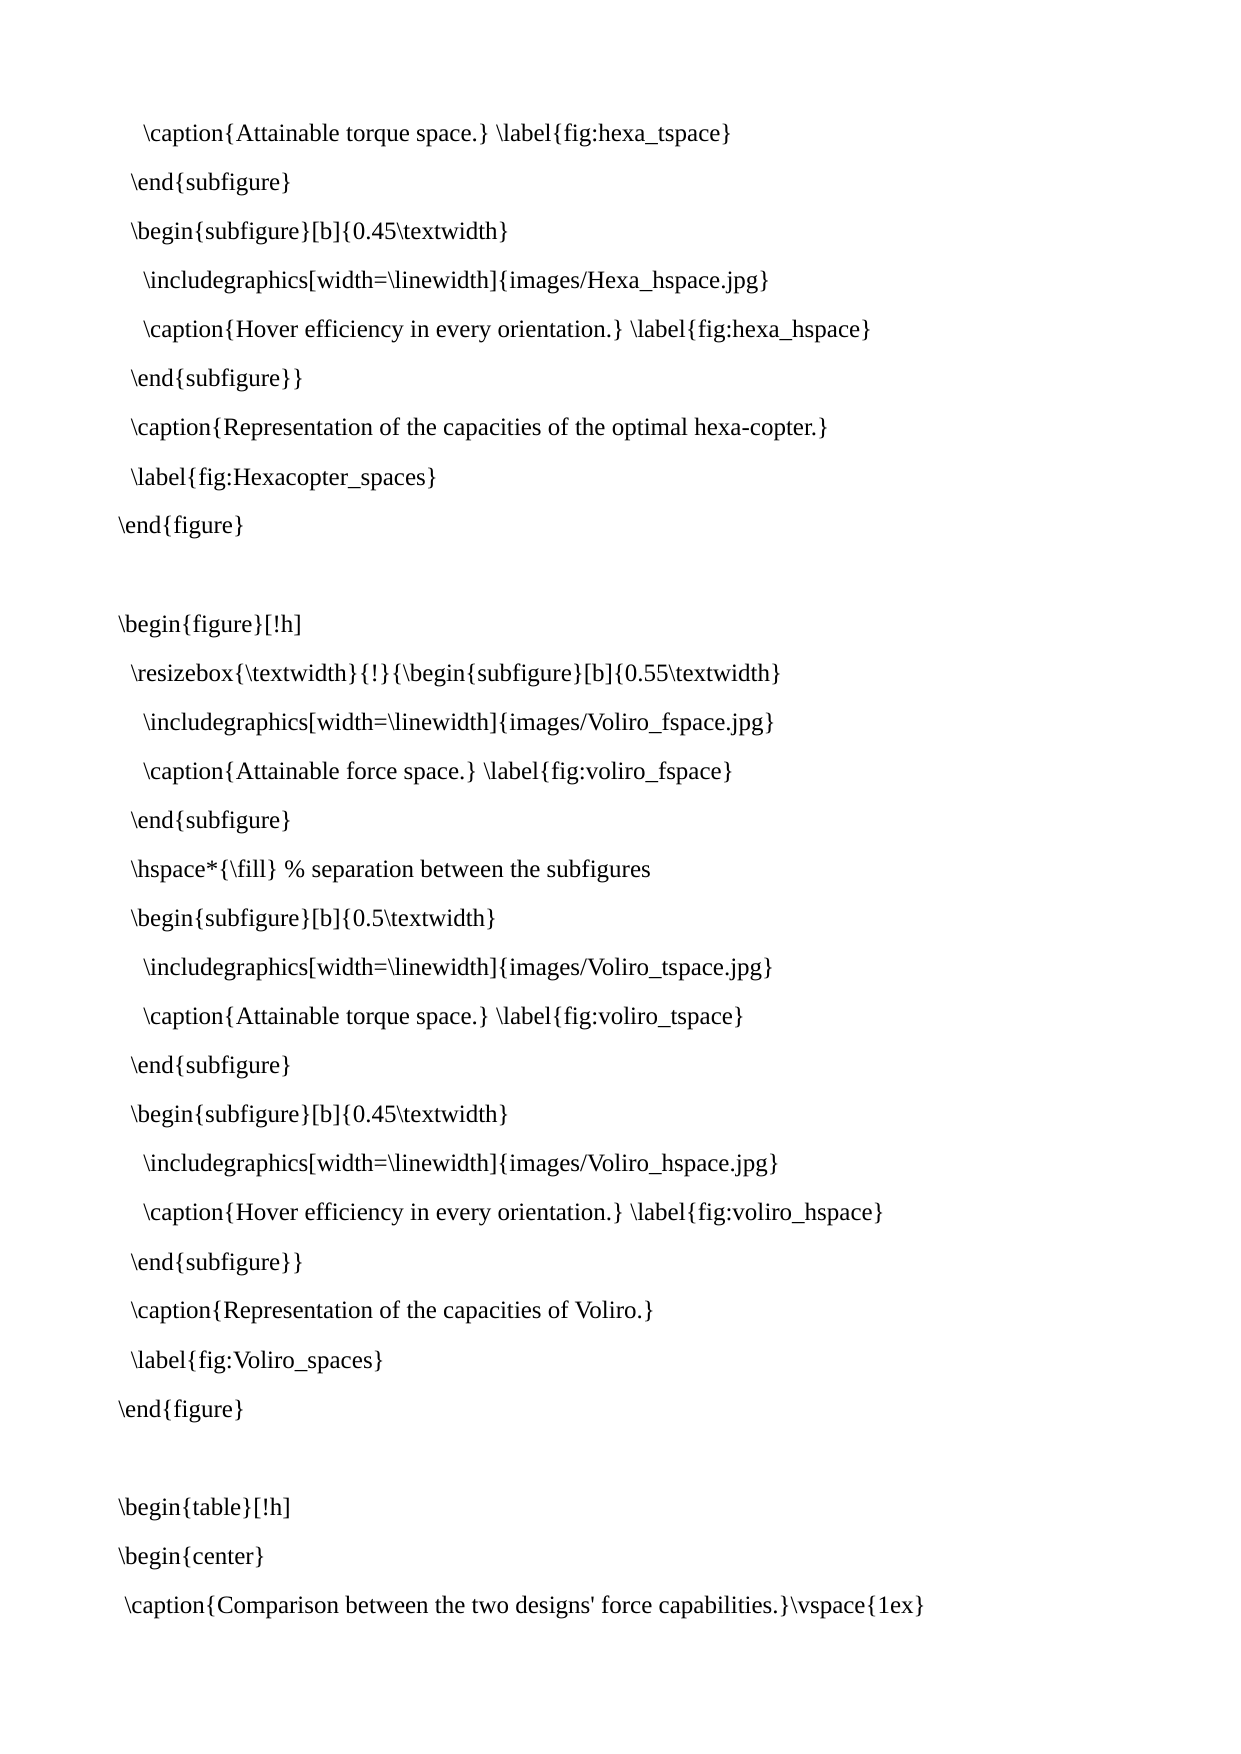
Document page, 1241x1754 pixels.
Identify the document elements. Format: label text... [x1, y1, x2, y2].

text \caption{Comparison between the two designs' force capabilities.}\vspace{1ex} [118, 1590, 1122, 1619]
text \label{fig:Hexacopter_spaces} [118, 462, 1122, 490]
text \end{subfigure} [118, 167, 1122, 196]
text \includegraphics[width=\linewidth]{images/Voliro_tspace.jpg} [118, 952, 1122, 981]
text \includegraphics[width=\linewidth]{images/Voliro_fspace.jpg} [118, 707, 1122, 736]
text \end{subfigure} [118, 1050, 1122, 1079]
text \begin{subfigure}[b]{0.45\textwidth} [118, 1099, 1122, 1128]
text \begin{subfigure}[b]{0.5\textwidth} [118, 903, 1122, 932]
text \caption{Representation of the capacities of Voliro.} [118, 1296, 1122, 1324]
text \end{figure} [118, 511, 1122, 539]
text \begin{center} [118, 1541, 1122, 1570]
text \caption{Representation of the capacities of the optimal hexa-copter.} [118, 412, 1122, 441]
text \includegraphics[width=\linewidth]{images/Voliro_hspace.jpg} [118, 1148, 1122, 1177]
text \caption{Hover efficiency in every orientation.} \label{fig:hexa_hspace} [118, 314, 1122, 343]
text \hspace*{\fill} % separation between the subfigures [118, 854, 1122, 883]
text \begin{subfigure}[b]{0.45\textwidth} [118, 216, 1122, 245]
text \end{figure} [118, 1394, 1122, 1422]
text \begin{figure}[!h] [118, 609, 1122, 637]
text \includegraphics[width=\linewidth]{images/Hexa_hspace.jpg} [118, 265, 1122, 294]
text \caption{Hover efficiency in every orientation.} \label{fig:voliro_hspace} [118, 1197, 1122, 1226]
text \caption{Attainable force space.} \label{fig:voliro_fspace} [118, 756, 1122, 785]
text \caption{Attainable torque space.} \label{fig:voliro_tspace} [118, 1001, 1122, 1030]
text \begin{table}[!h] [118, 1492, 1122, 1521]
text \end{subfigure}} [118, 1247, 1122, 1275]
text \caption{Attainable torque space.} \label{fig:hexa_tspace} [118, 118, 1122, 147]
text \label{fig:Voliro_spaces} [118, 1345, 1122, 1373]
text \end{subfigure}} [118, 363, 1122, 392]
text \end{subfigure} [118, 805, 1122, 834]
text \resizebox{\textwidth}{!}{\begin{subfigure}[b]{0.55\textwidth} [118, 658, 1122, 687]
